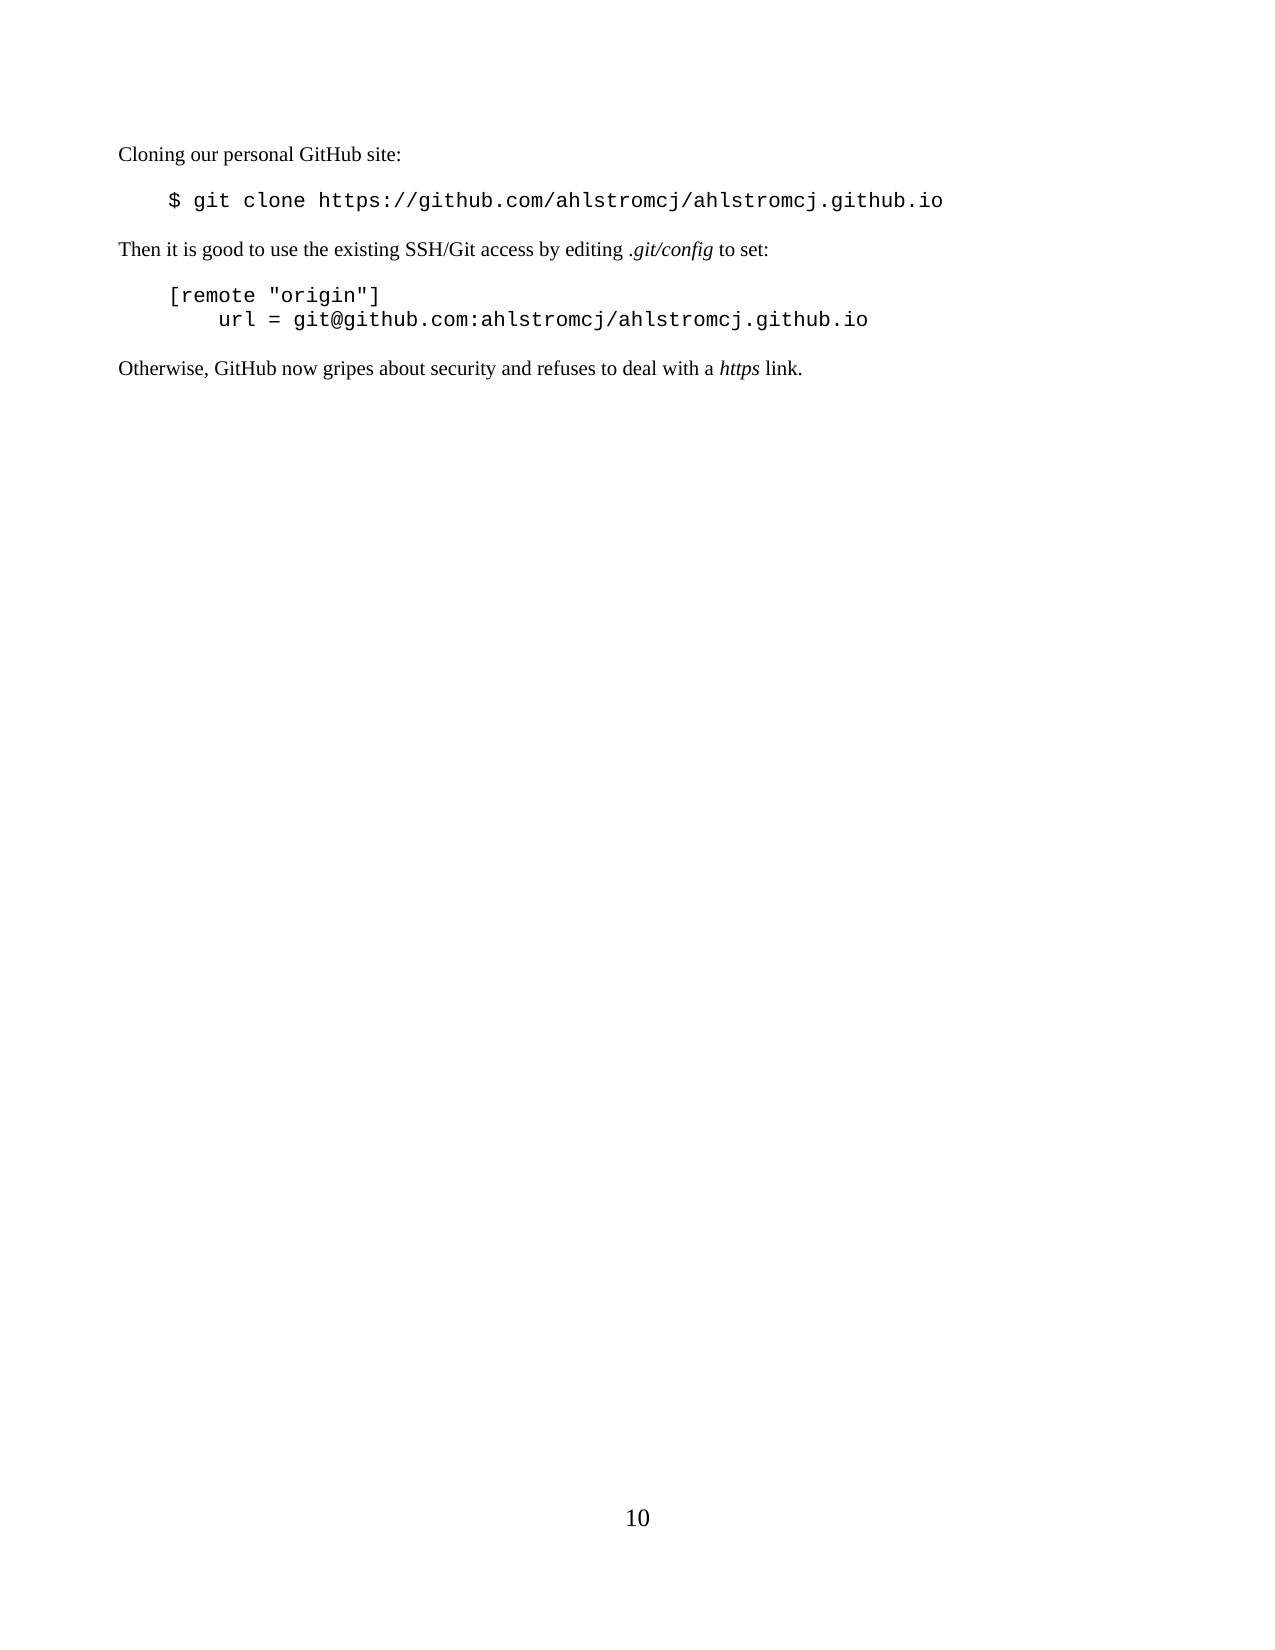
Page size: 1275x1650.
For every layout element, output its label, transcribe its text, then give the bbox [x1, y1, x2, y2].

text $ git clone https://github.com/ahlstromcj/ahlstromcj.github.io [118, 190, 1157, 213]
text Otherwise, GitHub now gripes about security and refuses to deal with a https link. [118, 356, 1157, 380]
text Then it is good to use the existing SSH/Git access by editing .git/config to set: [118, 237, 1157, 261]
text url = git@github.com:ahlstromcj/ahlstromcj.github.io [118, 308, 1157, 332]
text [remote "origin"] [118, 285, 1157, 308]
text Cloning our personal GitHub site: [118, 142, 1157, 166]
